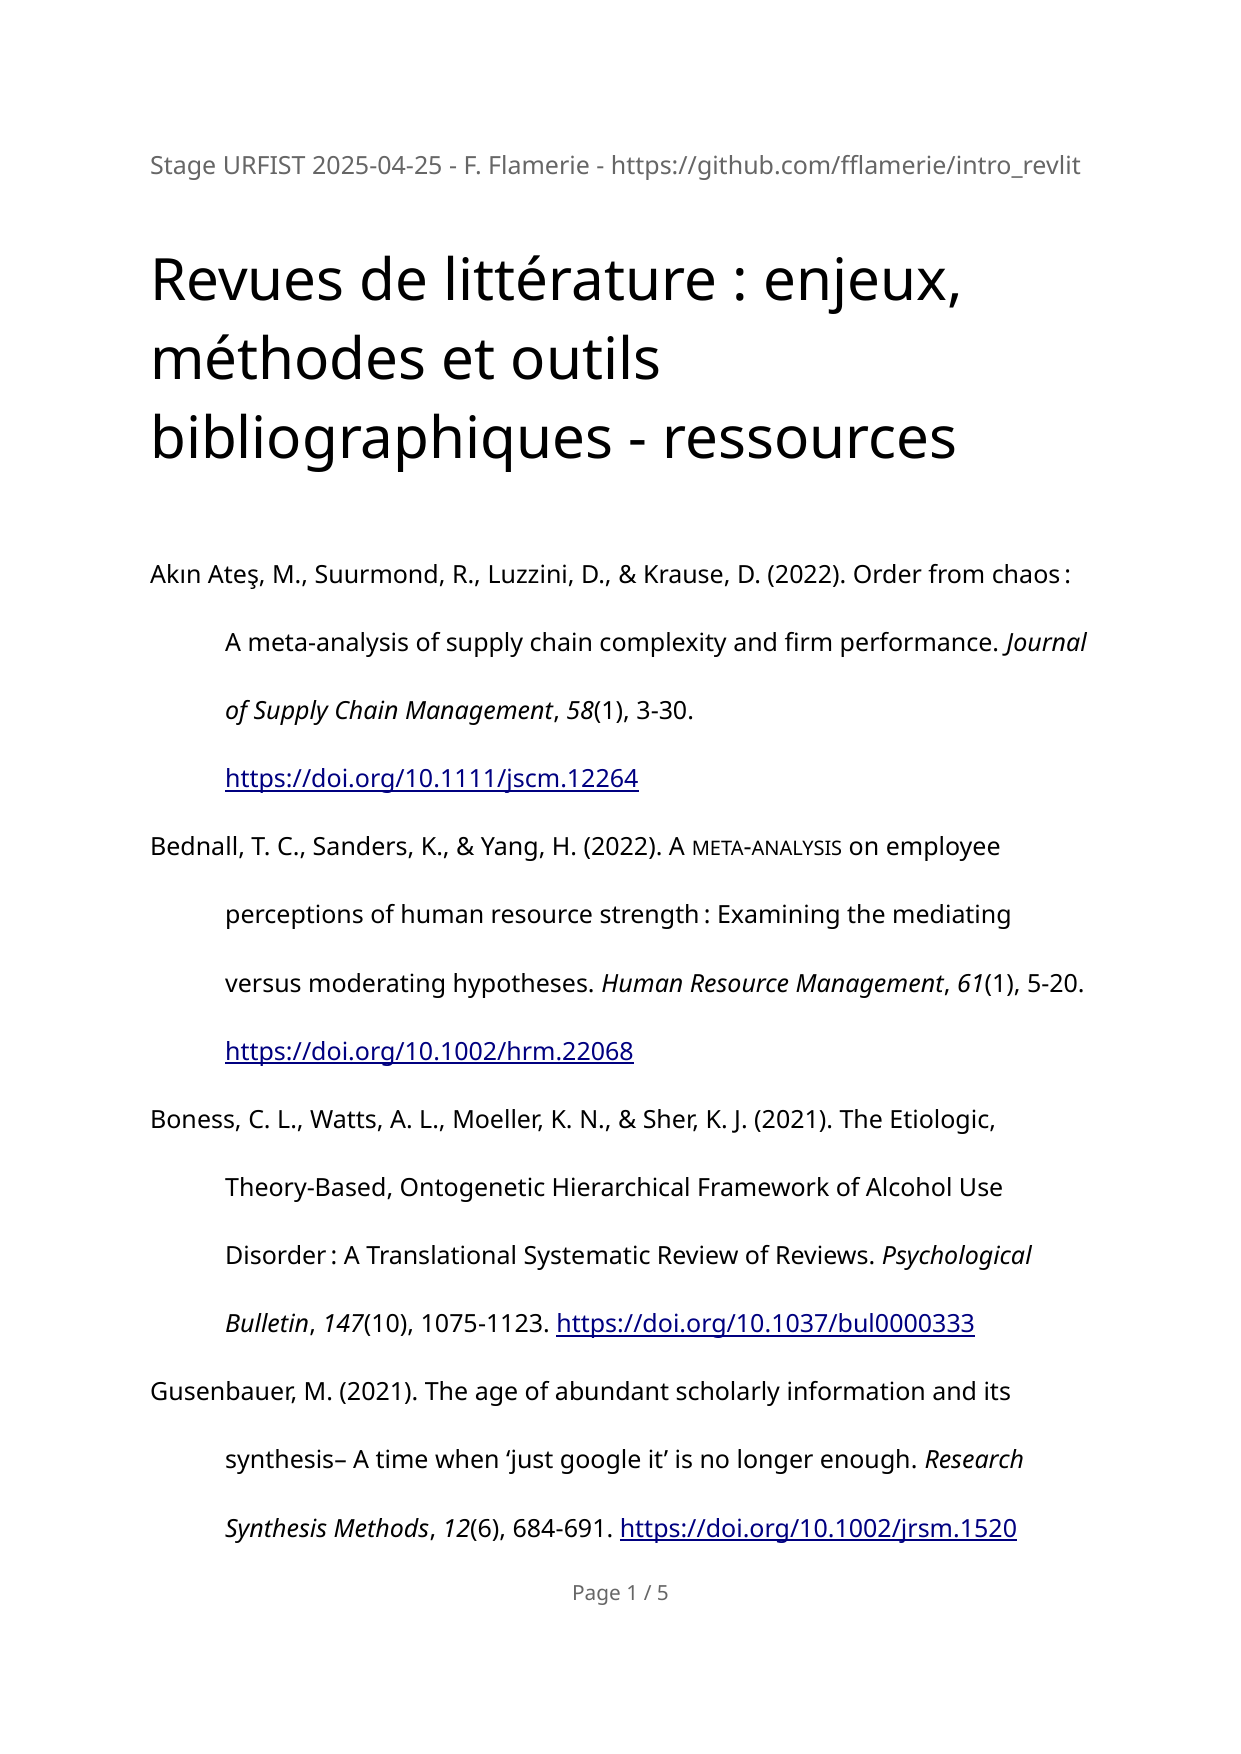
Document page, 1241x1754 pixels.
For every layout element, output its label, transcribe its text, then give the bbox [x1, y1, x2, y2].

text Bednall, T. C., Sanders, K., & Yang, H. (2022). A meta‐analysis on employee perceptions of human resource strength : Examining the mediating versus moderating hypotheses. Human Resource Management, 61(1), 5‑20. https://doi.org/10.1002/hrm.22068 [150, 829, 1090, 1067]
text Boness, C. L., Watts, A. L., Moeller, K. N., & Sher, K. J. (2021). The Etiologic, Theory-Based, Ontogenetic Hierarchical Framework of Alcohol Use Disorder : A Translational Syste­matic Review of Reviews. Psychological Bulletin, 147(10), 1075‑1123. https://doi.org/10.1037/bul0000333 [150, 1102, 1090, 1340]
text Gusenbauer, M. (2021). The age of abundant scholarly information and its synthesis– A time when ‘just google it’ is no longer enough. Research Synthesis Methods, 12(6), 684‑691. https://doi.org/10.1002/jrsm.1520 [150, 1374, 1090, 1544]
text Akın Ateş, M., Suurmond, R., Luzzini, D., & Krause, D. (2022). Order from chaos : A meta-analysis of supply chain complexity and firm performance. Journal of Supply Chain Management, 58(1), 3‑30. https://doi.org/10.1111/jscm.12264 [150, 557, 1090, 795]
title Revues de littérature : enjeux, méthodes et outils bibliographiques - ressources [150, 237, 1090, 476]
